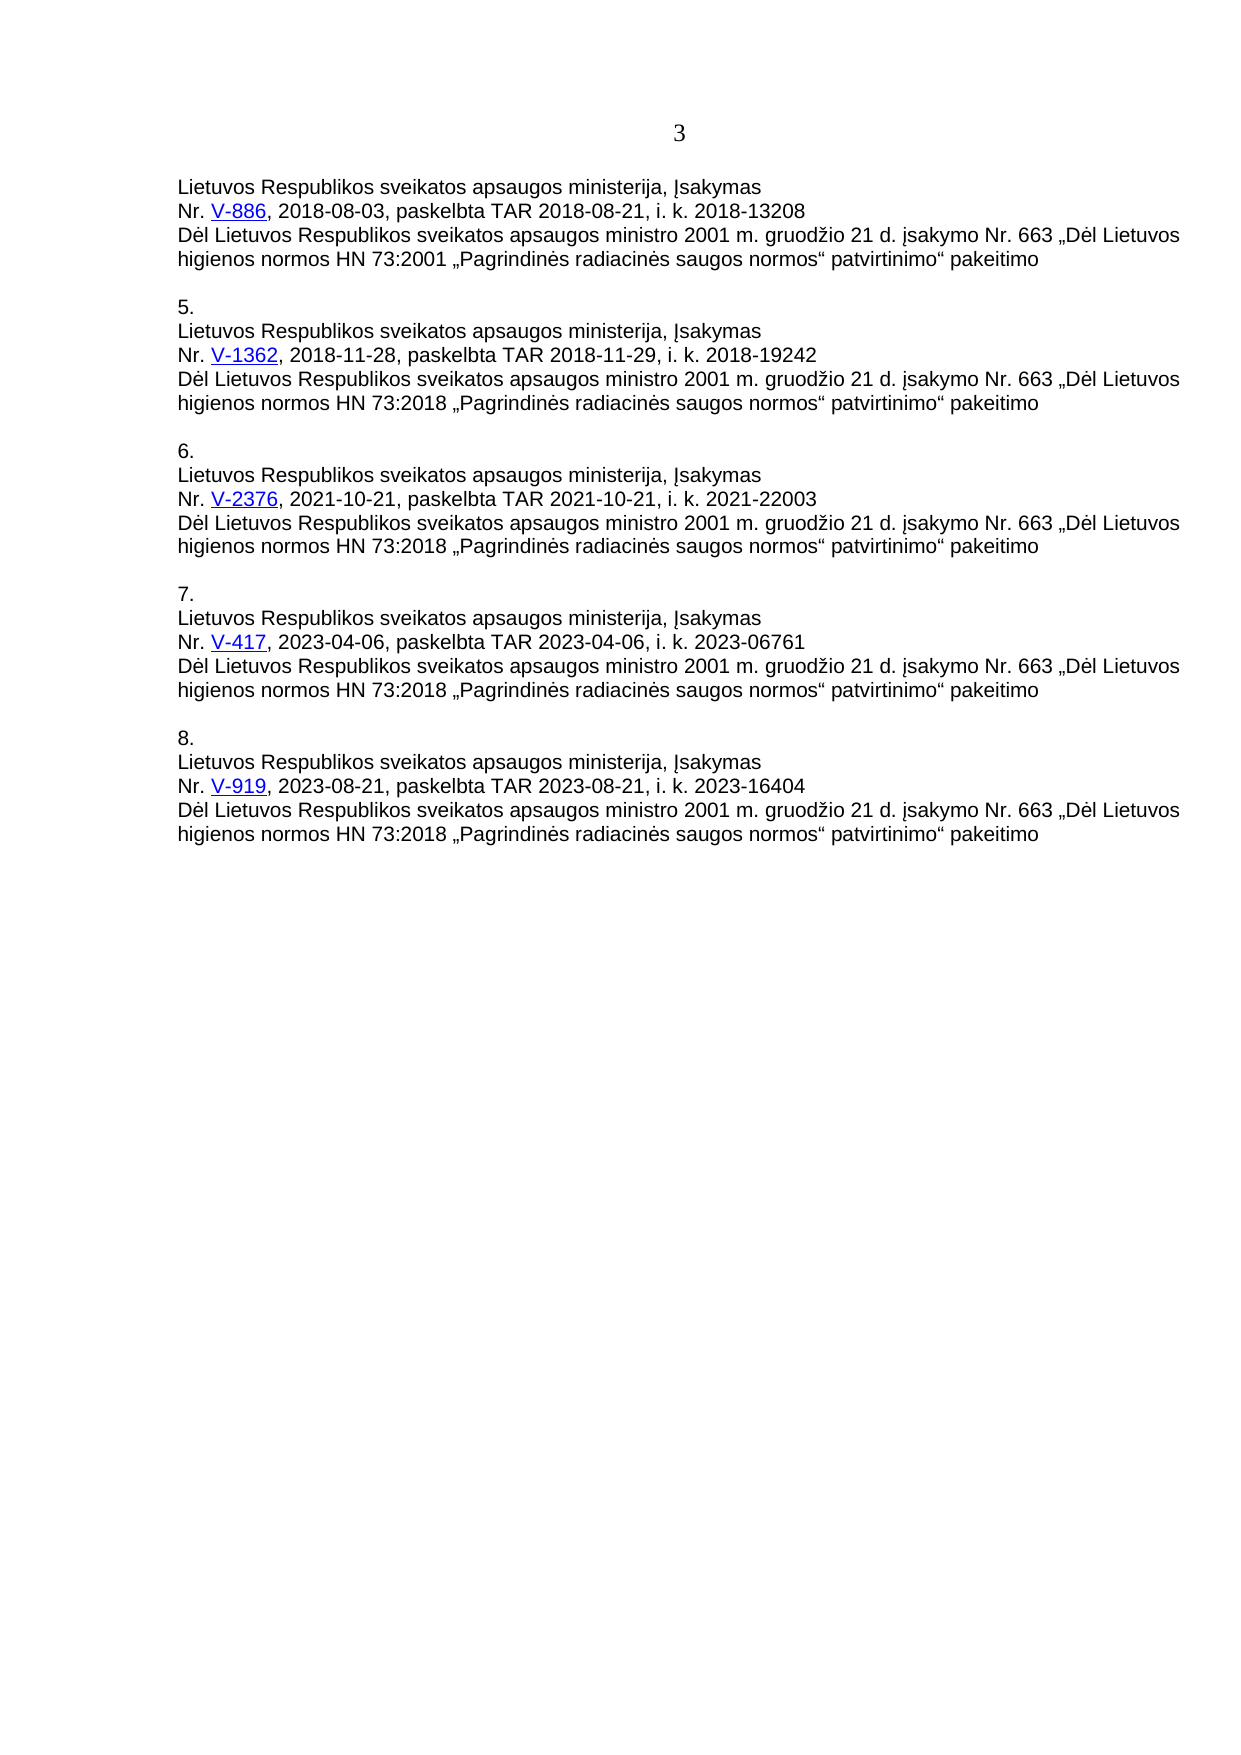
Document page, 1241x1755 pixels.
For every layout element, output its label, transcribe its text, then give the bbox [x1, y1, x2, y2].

text Dėl Lietuvos Respublikos sveikatos apsaugos ministro 2001 m. gruodžio 21 d. įsakymo Nr. 663 „Dėl Lietuvos higienos normos HN 73:2001 „Pagrindinės radiacinės saugos normos“ patvirtinimo“ pakeitimo [177, 223, 1181, 271]
text Nr. V-919, 2023-08-21, paskelbta TAR 2023-08-21, i. k. 2023-16404 [177, 774, 1181, 798]
text Lietuvos Respublikos sveikatos apsaugos ministerija, Įsakymas [177, 319, 1181, 343]
text Dėl Lietuvos Respublikos sveikatos apsaugos ministro 2001 m. gruodžio 21 d. įsakymo Nr. 663 „Dėl Lietuvos higienos normos HN 73:2018 „Pagrindinės radiacinės saugos normos“ patvirtinimo“ pakeitimo [177, 367, 1181, 414]
text 5. [177, 295, 1181, 319]
text Lietuvos Respublikos sveikatos apsaugos ministerija, Įsakymas [177, 750, 1181, 774]
text Dėl Lietuvos Respublikos sveikatos apsaugos ministro 2001 m. gruodžio 21 d. įsakymo Nr. 663 „Dėl Lietuvos higienos normos HN 73:2018 „Pagrindinės radiacinės saugos normos“ patvirtinimo“ pakeitimo [177, 654, 1181, 702]
text Lietuvos Respublikos sveikatos apsaugos ministerija, Įsakymas [177, 606, 1181, 630]
text Nr. V-417, 2023-04-06, paskelbta TAR 2023-04-06, i. k. 2023-06761 [177, 630, 1181, 654]
text Lietuvos Respublikos sveikatos apsaugos ministerija, Įsakymas [177, 175, 1181, 199]
text 7. [177, 582, 1181, 606]
text Nr. V-2376, 2021-10-21, paskelbta TAR 2021-10-21, i. k. 2021-22003 [177, 486, 1181, 510]
text Lietuvos Respublikos sveikatos apsaugos ministerija, Įsakymas [177, 462, 1181, 486]
text Nr. V-886, 2018-08-03, paskelbta TAR 2018-08-21, i. k. 2018-13208 [177, 199, 1181, 223]
text Nr. V-1362, 2018-11-28, paskelbta TAR 2018-11-29, i. k. 2018-19242 [177, 343, 1181, 367]
text 8. [177, 726, 1181, 750]
text Dėl Lietuvos Respublikos sveikatos apsaugos ministro 2001 m. gruodžio 21 d. įsakymo Nr. 663 „Dėl Lietuvos higienos normos HN 73:2018 „Pagrindinės radiacinės saugos normos“ patvirtinimo“ pakeitimo [177, 510, 1181, 558]
text Dėl Lietuvos Respublikos sveikatos apsaugos ministro 2001 m. gruodžio 21 d. įsakymo Nr. 663 „Dėl Lietuvos higienos normos HN 73:2018 „Pagrindinės radiacinės saugos normos“ patvirtinimo“ pakeitimo [177, 798, 1181, 846]
text 6. [177, 438, 1181, 462]
